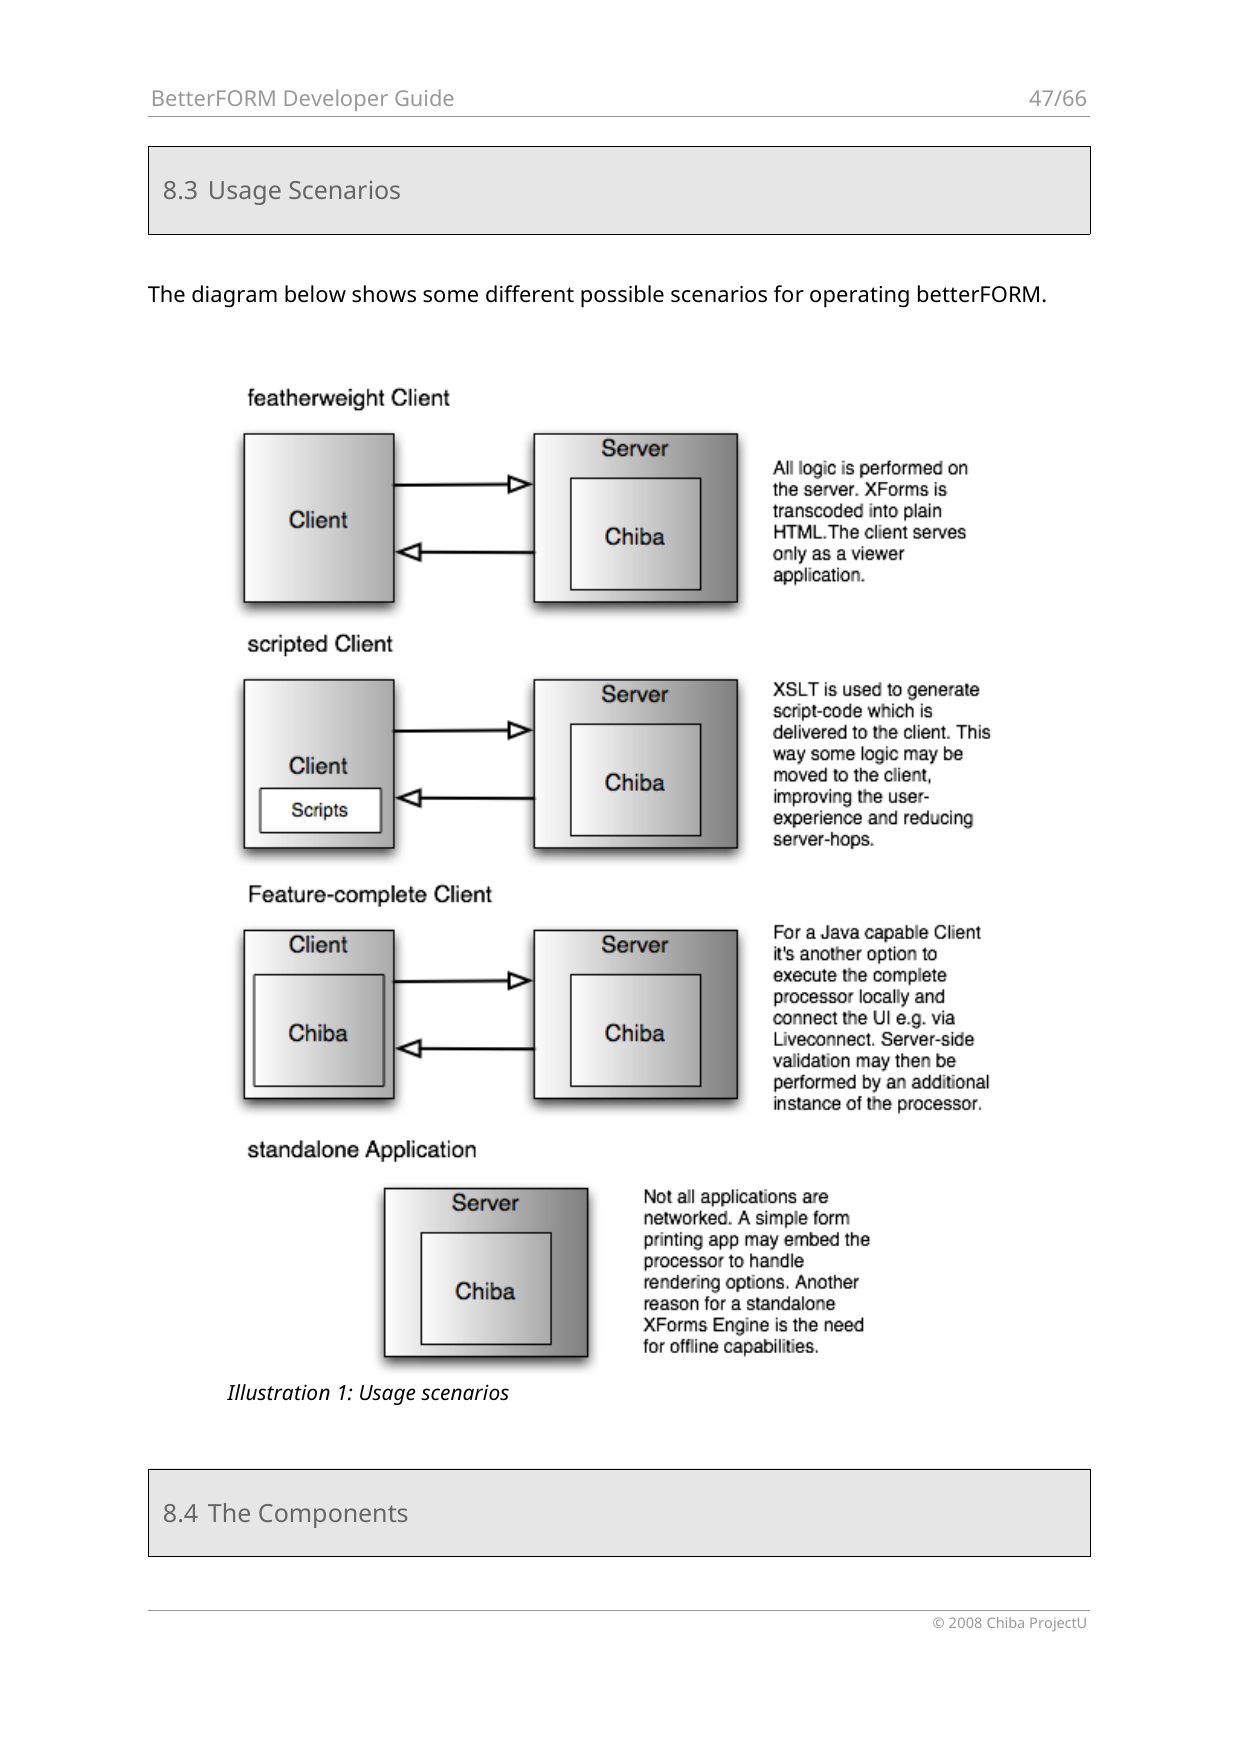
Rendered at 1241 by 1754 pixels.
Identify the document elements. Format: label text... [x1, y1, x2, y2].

subtitle The Components [149, 1470, 1090, 1556]
picture [227, 380, 1013, 1379]
subtitle Usage Scenarios [149, 147, 1090, 234]
text Illustration 1: Usage scenarios [227, 1379, 1010, 1407]
text The diagram below shows some different possible scenarios for operating betterFORM. [148, 279, 1090, 309]
